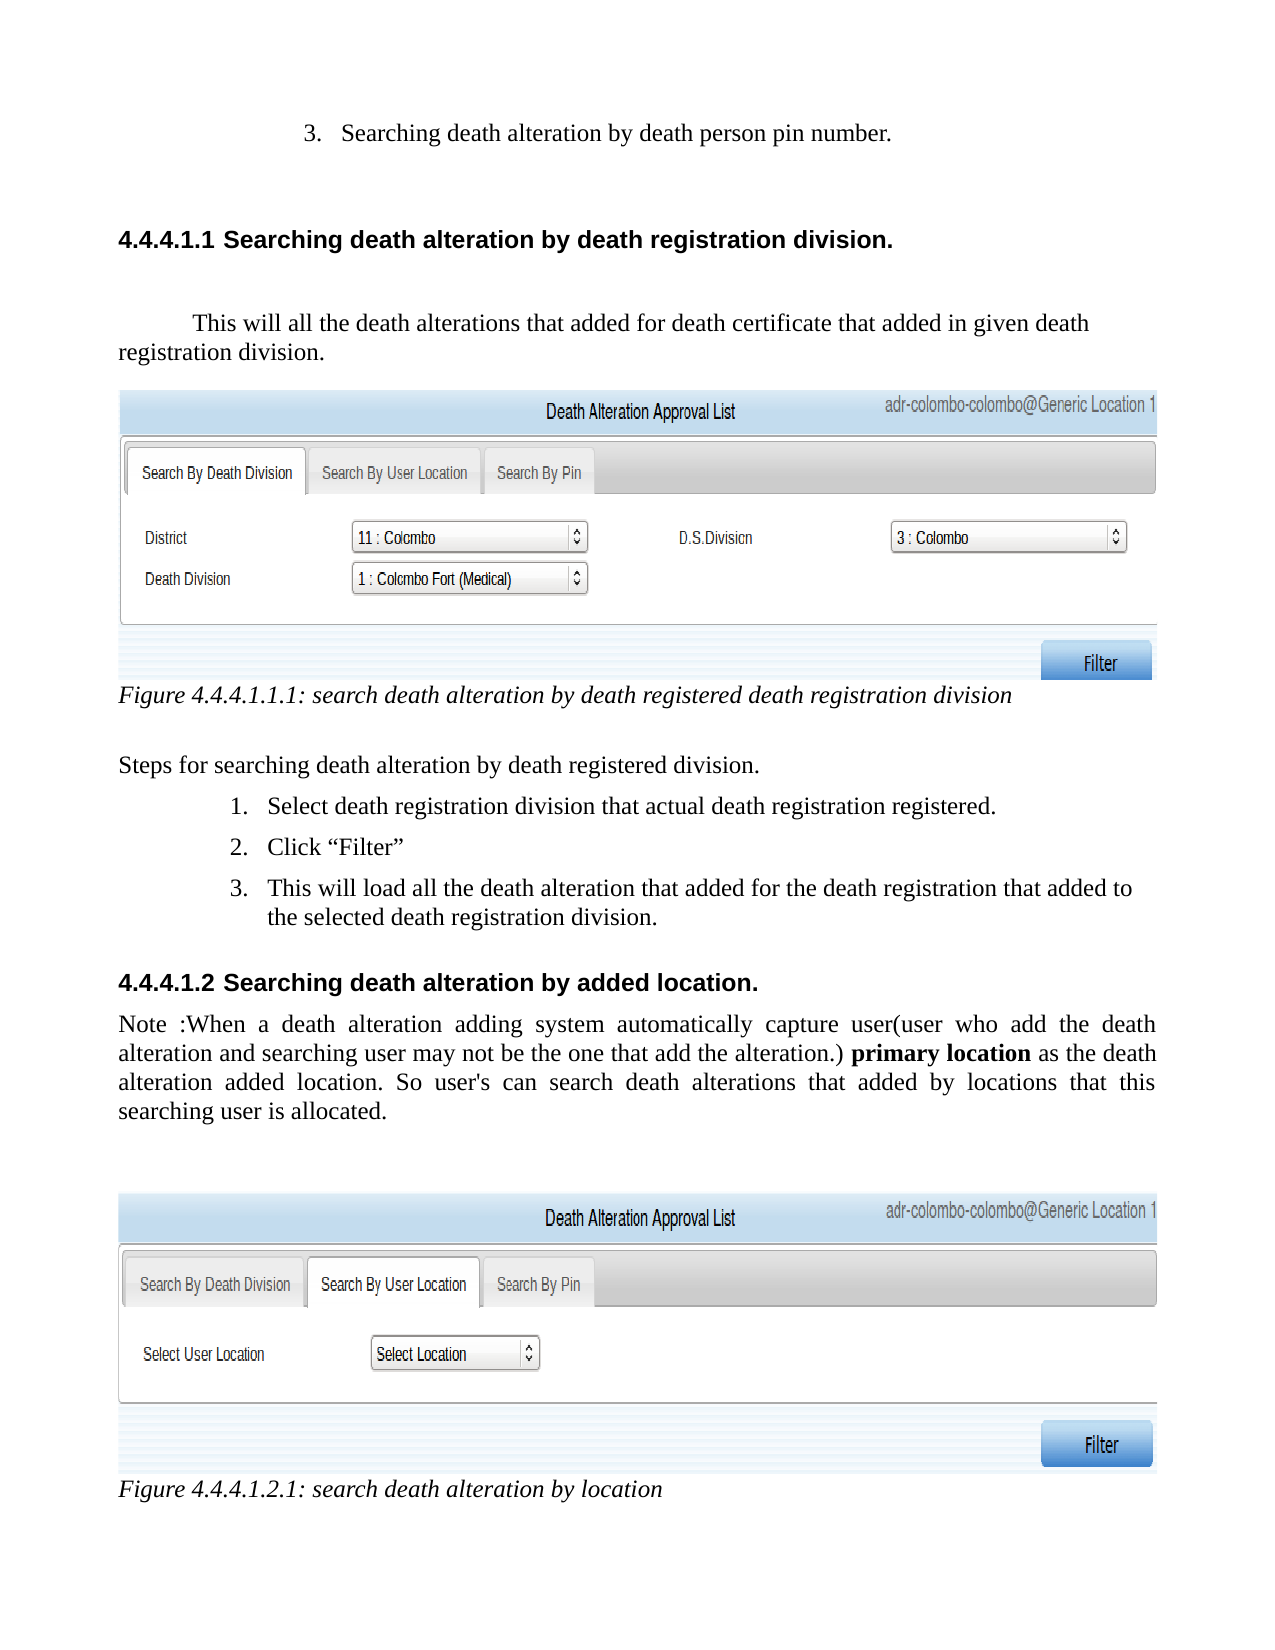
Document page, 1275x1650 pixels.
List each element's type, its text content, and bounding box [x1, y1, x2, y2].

text This will all the death alterations that added for death certificate that added in given death registration division. [118, 308, 1157, 365]
text Figure 4.4.4.1.1.1: search death alteration by death registered death registration division [118, 680, 1157, 708]
picture [118, 1191, 1158, 1474]
subtitle Searching death alteration by death registration division. [118, 226, 1157, 254]
text Steps for searching death alteration by death registered division. [118, 750, 1157, 778]
picture [118, 390, 1158, 680]
text Note :When a death alteration adding system automatically capture user(user who add the death alteration and searching user may not be the one that add the alteration.) primary location as the death alteration added location. So user's can search death alterations that added by locations that this searching user is allocated. [118, 1009, 1157, 1124]
subtitle Searching death alteration by added location. [118, 968, 1157, 997]
list Select death registration division that actual death registration registered. [229, 791, 1157, 820]
list Searching death alteration by death person pin number. [303, 118, 1157, 147]
list Click “Filter” [229, 832, 1157, 861]
list This will load all the death alteration that added for the death registration that added to the selected death registration division. [229, 873, 1157, 931]
text Figure 4.4.4.1.2.1: search death alteration by location [118, 1474, 1157, 1503]
